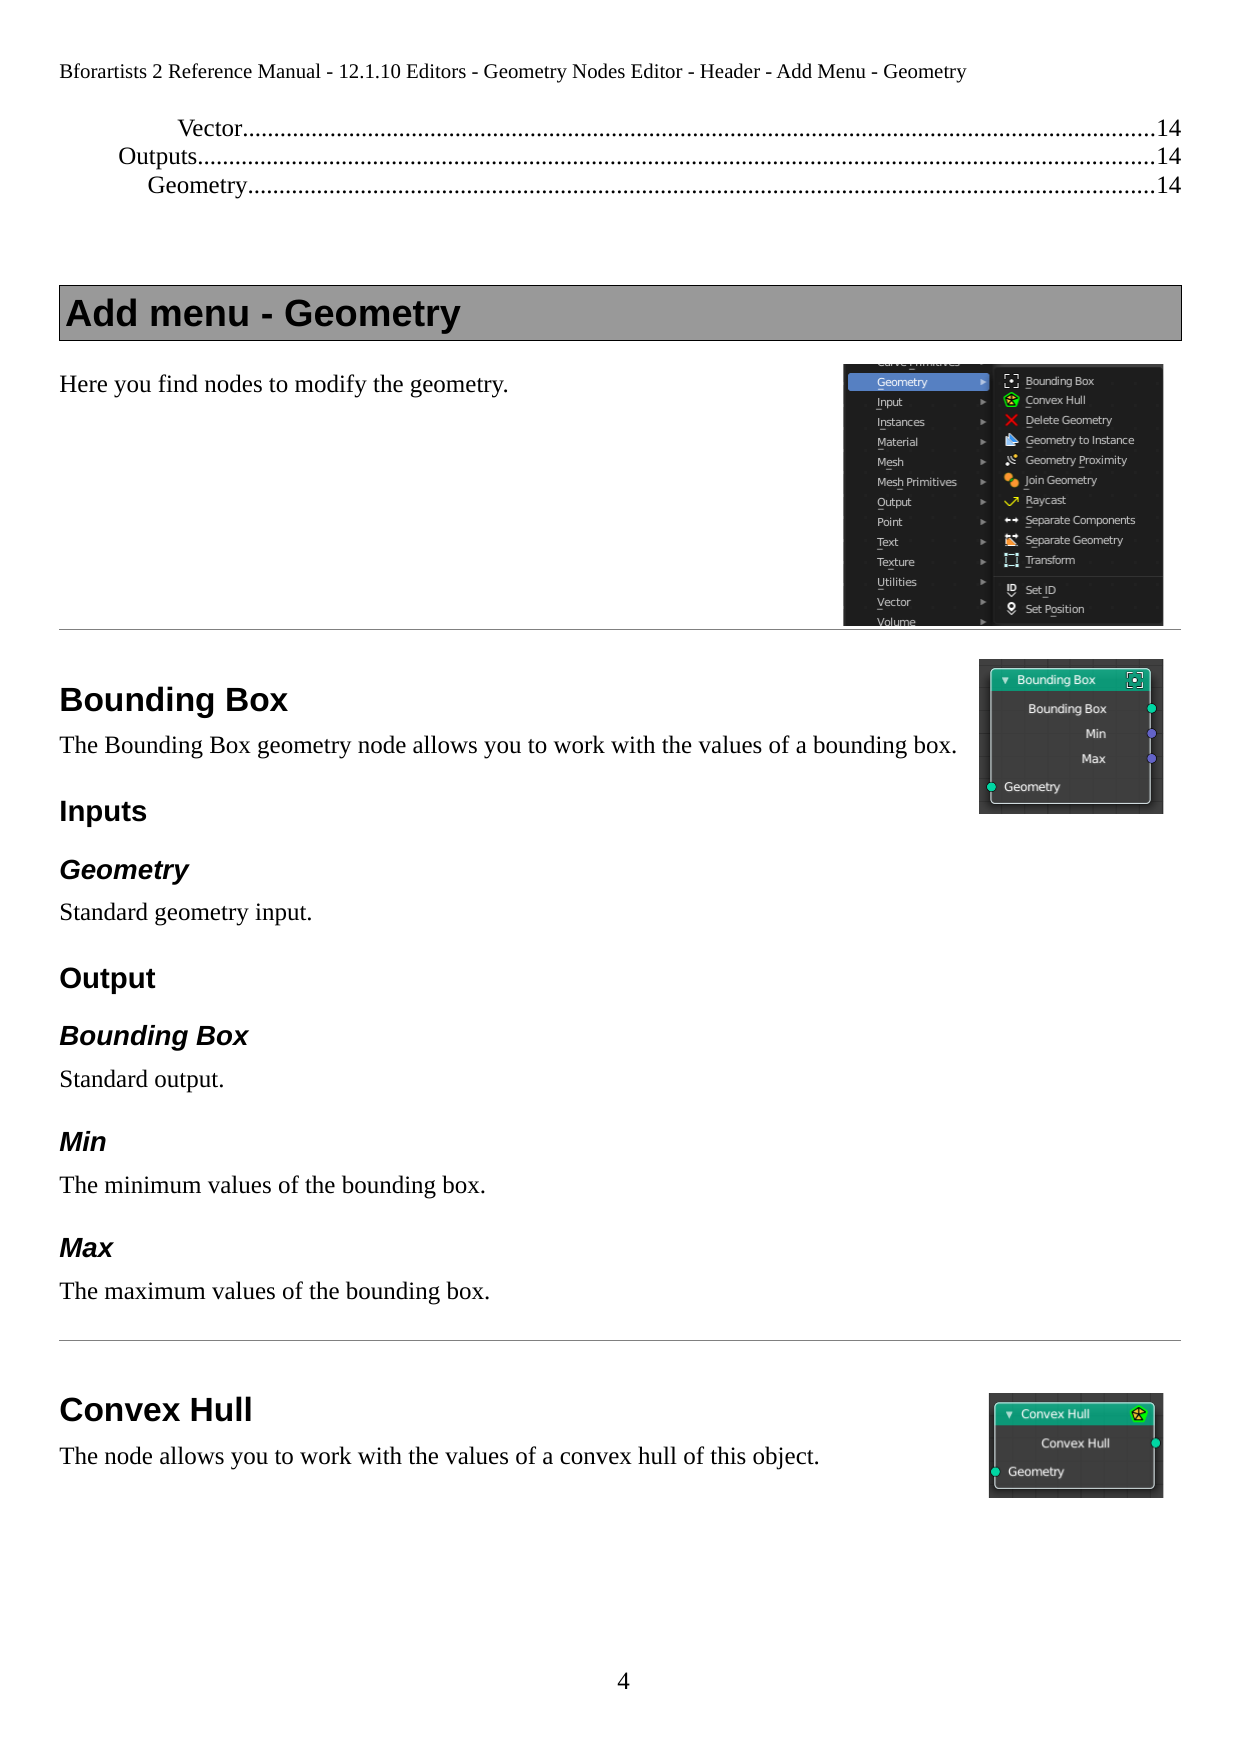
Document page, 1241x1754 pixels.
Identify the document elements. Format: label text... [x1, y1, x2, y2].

picture [843, 364, 1164, 626]
text The Bounding Box geometry node allows you to work with the values of a bounding box. [59, 731, 979, 759]
text The maximum values of the bounding box. [59, 1276, 1181, 1305]
picture [979, 659, 1164, 814]
subtitle [1164, 679, 1181, 718]
text The node allows you to work with the values of a convex hull of this object. [59, 1441, 988, 1470]
subtitle Min [59, 1126, 1181, 1158]
subtitle Inputs [59, 794, 1181, 828]
text Vector 14 [177, 113, 1181, 141]
subtitle Max [59, 1232, 1181, 1263]
table_header Add menu - Geometry [60, 286, 1181, 340]
subtitle Bounding Box [59, 679, 979, 718]
text The minimum values of the bounding box. [59, 1170, 1181, 1199]
subtitle Output [59, 961, 1181, 995]
text Standard output. [59, 1064, 1181, 1093]
text Geometry 14 [147, 170, 1181, 199]
subtitle Convex Hull [59, 1390, 1181, 1429]
subtitle Geometry [59, 853, 1181, 885]
text Here you find nodes to modify the geometry. [59, 369, 843, 398]
text Standard geometry input. [59, 897, 1181, 926]
subtitle Bounding Box [59, 1020, 1181, 1052]
text Outputs 14 [118, 141, 1181, 170]
picture [988, 1393, 1164, 1498]
